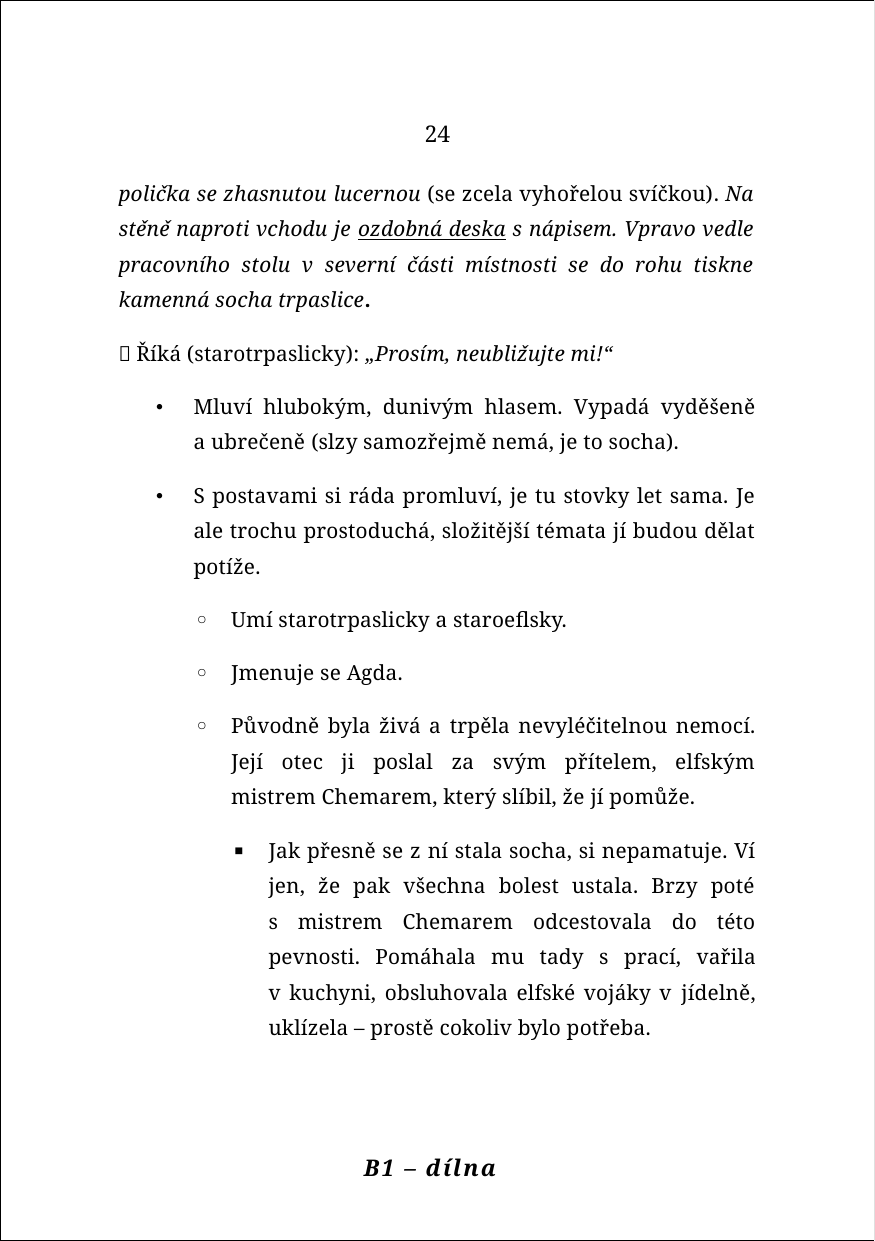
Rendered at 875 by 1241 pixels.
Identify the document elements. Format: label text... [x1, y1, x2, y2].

list Jak přesně se z⁠ ní stala socha, si nepamatuje. Ví jen, že pak všechna bolest ustala. Brzy poté s⁠ mistrem Chemarem odcestovala do této pevnosti. Pomáhala mu tady s⁠ prací, vařila v⁠ kuchyni, obsluhovala elfské vojáky v⁠ jídelně, uklízela – prostě cokoliv bylo potřeba. [231, 836, 756, 1042]
list Mluví hlubokým, dunivým hlasem. Vypadá vyděšeně a⁠ ubrečeně (slzy samozřejmě nemá, je to socha). [156, 392, 756, 456]
text polička se zhasnutou⁠ lucernou (se zcela vyhořelou svíčkou). Na stěně naproti vchodu je ozdobná deska s nápisem. Vpravo vedle pracovního stolu v⁠ severní části místnosti se do rohu tiskne kamenná socha trpaslice. [118, 179, 756, 314]
list Umí starotrpaslicky a staroeflsky. [193, 605, 756, 633]
list Původně byla živá a⁠ trpěla nevyléčitelnou nemocí. Její otec ji poslal za svým přítelem, elfským mistrem Chemarem, který slíbil, že jí pomůže. [193, 711, 756, 811]
text 💬 Říká (starotrpaslicky): „Prosím, neubližujte mi!“ [118, 339, 756, 367]
list Jmenuje se Agda. [193, 658, 756, 687]
list S⁠ postavami si ráda promluví, je tu stovky let sama. Je ale trochu prostoduchá, složitější témata jí budou dělat potíže. [156, 481, 756, 580]
